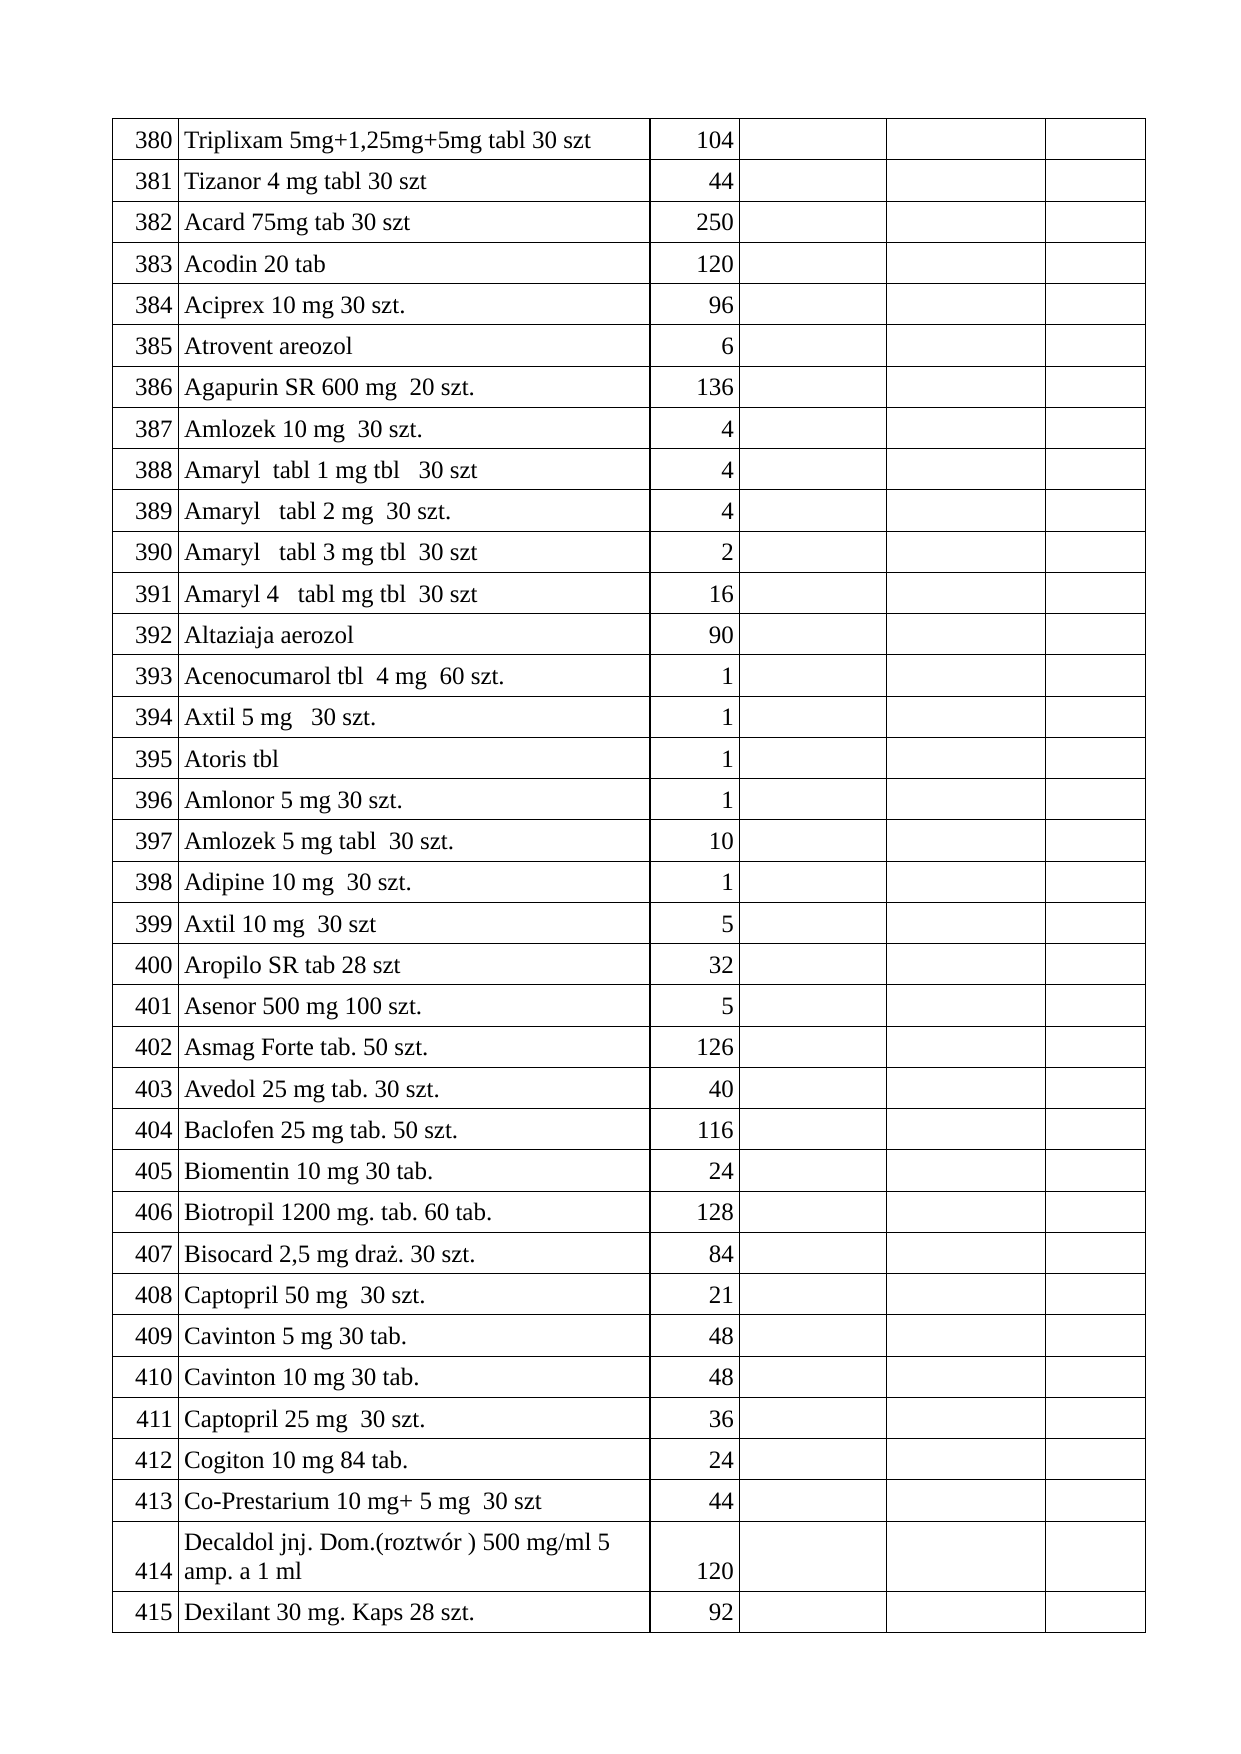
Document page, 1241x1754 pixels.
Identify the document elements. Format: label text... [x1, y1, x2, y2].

table_cell Bisocard 2,5 mg draż. 30 szt. [179, 1233, 649, 1273]
table_cell Agapurin SR 600 mg 20 szt. [179, 367, 649, 407]
table_cell [740, 903, 886, 943]
table_cell 1 [651, 738, 739, 778]
table_cell [1046, 862, 1145, 902]
table_cell Amaryl tabl 3 mg tbl 30 szt [179, 532, 649, 572]
table_cell Axtil 5 mg 30 szt. [179, 697, 649, 737]
table_cell 411 [113, 1398, 178, 1438]
table_cell [887, 1027, 1045, 1067]
table_cell Asenor 500 mg 100 szt. [179, 985, 649, 1026]
table_cell 120 [651, 243, 739, 283]
table_cell [1046, 408, 1145, 448]
table_cell Dexilant 30 mg. Kaps 28 szt. [179, 1592, 649, 1632]
table_cell [740, 325, 886, 366]
table_cell [887, 1592, 1045, 1632]
table_cell [887, 1192, 1045, 1232]
table_cell [1046, 1192, 1145, 1232]
table_cell Adipine 10 mg 30 szt. [179, 862, 649, 902]
table_cell Axtil 10 mg 30 szt [179, 903, 649, 943]
table_cell 382 [113, 202, 178, 242]
table_cell Avedol 25 mg tab. 30 szt. [179, 1068, 649, 1108]
table_cell Cavinton 5 mg 30 tab. [179, 1315, 649, 1356]
table_cell [740, 1315, 886, 1356]
table_cell 116 [651, 1109, 739, 1149]
table_cell 402 [113, 1027, 178, 1067]
table_cell 1 [651, 779, 739, 819]
table_cell 44 [651, 1480, 739, 1521]
table_cell Captopril 50 mg 30 szt. [179, 1274, 649, 1314]
table_cell [1046, 1068, 1145, 1108]
table_cell 6 [651, 325, 739, 366]
table_cell Cavinton 10 mg 30 tab. [179, 1357, 649, 1397]
table_cell [740, 119, 886, 159]
table_cell 48 [651, 1315, 739, 1356]
table_cell 397 [113, 820, 178, 861]
table_cell 410 [113, 1357, 178, 1397]
table_cell [887, 985, 1045, 1026]
table_cell Acodin 20 tab [179, 243, 649, 283]
table_cell Atoris tbl [179, 738, 649, 778]
table_cell [740, 1233, 886, 1273]
table_cell 408 [113, 1274, 178, 1314]
table_cell Amaryl tabl 1 mg tbl 30 szt [179, 449, 649, 489]
table_cell [1046, 449, 1145, 489]
table_cell Amlozek 10 mg 30 szt. [179, 408, 649, 448]
table_cell Baclofen 25 mg tab. 50 szt. [179, 1109, 649, 1149]
table_cell [740, 1068, 886, 1108]
table_cell Captopril 25 mg 30 szt. [179, 1398, 649, 1438]
table_cell [1046, 1150, 1145, 1191]
table_cell [740, 160, 886, 201]
table_cell [740, 1398, 886, 1438]
table_cell 404 [113, 1109, 178, 1149]
table_cell 393 [113, 655, 178, 696]
table_cell [887, 944, 1045, 984]
table_cell [740, 697, 886, 737]
table_cell [740, 1109, 886, 1149]
table_cell Altaziaja aerozol [179, 614, 649, 654]
table_cell Co-Prestarium 10 mg+ 5 mg 30 szt [179, 1480, 649, 1521]
table_cell [1046, 119, 1145, 159]
table_cell [740, 1480, 886, 1521]
table_cell 10 [651, 820, 739, 861]
table_cell Asmag Forte tab. 50 szt. [179, 1027, 649, 1067]
table_cell Acard 75mg tab 30 szt [179, 202, 649, 242]
table_cell 120 [651, 1522, 739, 1591]
table_cell [740, 408, 886, 448]
table_cell 391 [113, 573, 178, 613]
table_cell Amlozek 5 mg tabl 30 szt. [179, 820, 649, 861]
table_cell [740, 1439, 886, 1479]
table_cell 385 [113, 325, 178, 366]
table_cell 1 [651, 697, 739, 737]
table_cell 1 [651, 655, 739, 696]
table_cell Aciprex 10 mg 30 szt. [179, 284, 649, 324]
table_cell [887, 1439, 1045, 1479]
table_cell [740, 820, 886, 861]
table_cell Biotropil 1200 mg. tab. 60 tab. [179, 1192, 649, 1232]
table_cell [1046, 1398, 1145, 1438]
table_cell [740, 1357, 886, 1397]
table_cell 4 [651, 408, 739, 448]
table_cell 407 [113, 1233, 178, 1273]
table_cell 136 [651, 367, 739, 407]
table_cell [887, 449, 1045, 489]
table_cell [887, 202, 1045, 242]
table_cell 4 [651, 449, 739, 489]
table_cell 401 [113, 985, 178, 1026]
table_cell [1046, 1027, 1145, 1067]
table_cell [1046, 490, 1145, 531]
table_cell [887, 1109, 1045, 1149]
table_cell 383 [113, 243, 178, 283]
table_cell [1046, 1315, 1145, 1356]
table_cell [740, 532, 886, 572]
table_cell [740, 1274, 886, 1314]
table_cell [1046, 1439, 1145, 1479]
table_cell [740, 862, 886, 902]
table_cell 36 [651, 1398, 739, 1438]
table_cell [887, 738, 1045, 778]
table_cell [887, 1315, 1045, 1356]
table_cell [887, 862, 1045, 902]
table_cell 5 [651, 985, 739, 1026]
table_cell 398 [113, 862, 178, 902]
table_cell Amaryl 4 tabl mg tbl 30 szt [179, 573, 649, 613]
table_cell Triplixam 5mg+1,25mg+5mg tabl 30 szt [179, 119, 649, 159]
table_cell 1 [651, 862, 739, 902]
table_cell 395 [113, 738, 178, 778]
table_cell 21 [651, 1274, 739, 1314]
table_cell 390 [113, 532, 178, 572]
table_cell [1046, 1522, 1145, 1591]
table_cell [1046, 1480, 1145, 1521]
table_cell 392 [113, 614, 178, 654]
table_cell 128 [651, 1192, 739, 1232]
table_cell [1046, 614, 1145, 654]
table_cell 5 [651, 903, 739, 943]
table_cell [740, 738, 886, 778]
table_cell [740, 1522, 886, 1591]
table_cell [887, 284, 1045, 324]
table_cell [1046, 325, 1145, 366]
table_cell [740, 985, 886, 1026]
table_cell [1046, 1592, 1145, 1632]
table_cell [887, 490, 1045, 531]
table_cell 399 [113, 903, 178, 943]
table_cell [740, 449, 886, 489]
table_cell Decaldol jnj. Dom.(roztwór ) 500 mg/ml 5 amp. a 1 ml [179, 1522, 649, 1591]
table_cell [1046, 1233, 1145, 1273]
table_cell 394 [113, 697, 178, 737]
table_cell [1046, 985, 1145, 1026]
table_cell 388 [113, 449, 178, 489]
table_cell [887, 1150, 1045, 1191]
table_cell 400 [113, 944, 178, 984]
table_cell 2 [651, 532, 739, 572]
table_cell [740, 284, 886, 324]
table_cell [740, 614, 886, 654]
table_cell 24 [651, 1439, 739, 1479]
table_cell Aropilo SR tab 28 szt [179, 944, 649, 984]
table_cell [1046, 655, 1145, 696]
table_cell 414 [113, 1522, 178, 1591]
table_cell 387 [113, 408, 178, 448]
table_cell [740, 655, 886, 696]
table_cell [740, 1150, 886, 1191]
table_cell 415 [113, 1592, 178, 1632]
table_cell 32 [651, 944, 739, 984]
table_cell [887, 697, 1045, 737]
table_cell [887, 119, 1045, 159]
table_cell 381 [113, 160, 178, 201]
table_cell [740, 1192, 886, 1232]
table_cell [887, 160, 1045, 201]
table_cell 126 [651, 1027, 739, 1067]
table_cell Amlonor 5 mg 30 szt. [179, 779, 649, 819]
table_cell 403 [113, 1068, 178, 1108]
table_cell [1046, 820, 1145, 861]
table_cell [740, 944, 886, 984]
table_cell [1046, 202, 1145, 242]
table_cell [740, 779, 886, 819]
table_cell 413 [113, 1480, 178, 1521]
table_cell 409 [113, 1315, 178, 1356]
table_cell 92 [651, 1592, 739, 1632]
table_cell [887, 1068, 1045, 1108]
table_cell [887, 655, 1045, 696]
table_cell [1046, 367, 1145, 407]
table_cell 396 [113, 779, 178, 819]
table_cell [1046, 160, 1145, 201]
table_cell 380 [113, 119, 178, 159]
table_cell 104 [651, 119, 739, 159]
table_cell [740, 243, 886, 283]
table_cell [887, 1522, 1045, 1591]
table_cell [887, 1233, 1045, 1273]
table_cell 389 [113, 490, 178, 531]
table_cell 24 [651, 1150, 739, 1191]
table_cell [887, 1357, 1045, 1397]
table_cell [887, 1274, 1045, 1314]
table_cell [1046, 532, 1145, 572]
table_cell [740, 490, 886, 531]
table_cell 16 [651, 573, 739, 613]
table_cell Acenocumarol tbl 4 mg 60 szt. [179, 655, 649, 696]
table_cell [740, 1592, 886, 1632]
table_cell [887, 820, 1045, 861]
table_cell 90 [651, 614, 739, 654]
table_cell [887, 573, 1045, 613]
table_cell [1046, 284, 1145, 324]
table_cell [887, 903, 1045, 943]
table_cell [887, 779, 1045, 819]
table_cell [887, 1398, 1045, 1438]
table_cell 4 [651, 490, 739, 531]
table_cell Biomentin 10 mg 30 tab. [179, 1150, 649, 1191]
table_cell 44 [651, 160, 739, 201]
table_cell 250 [651, 202, 739, 242]
table_cell 96 [651, 284, 739, 324]
table_cell [887, 532, 1045, 572]
table_cell [740, 573, 886, 613]
table_cell [887, 367, 1045, 407]
table_cell Amaryl tabl 2 mg 30 szt. [179, 490, 649, 531]
table_cell [1046, 243, 1145, 283]
table_cell [887, 614, 1045, 654]
table_cell [1046, 573, 1145, 613]
table_cell [887, 325, 1045, 366]
table_cell [1046, 944, 1145, 984]
table_cell [887, 1480, 1045, 1521]
table_cell Tizanor 4 mg tabl 30 szt [179, 160, 649, 201]
table_cell [740, 367, 886, 407]
table_cell 48 [651, 1357, 739, 1397]
table_cell [740, 202, 886, 242]
table_cell [887, 243, 1045, 283]
table_cell 406 [113, 1192, 178, 1232]
table_cell [1046, 697, 1145, 737]
table_cell [887, 408, 1045, 448]
table_cell Cogiton 10 mg 84 tab. [179, 1439, 649, 1479]
table_cell [740, 1027, 886, 1067]
table_cell [1046, 1274, 1145, 1314]
table_cell [1046, 738, 1145, 778]
table_cell 412 [113, 1439, 178, 1479]
table_cell 386 [113, 367, 178, 407]
table_cell [1046, 1109, 1145, 1149]
table_cell [1046, 779, 1145, 819]
table_cell [1046, 1357, 1145, 1397]
table_cell Atrovent areozol [179, 325, 649, 366]
table_cell 40 [651, 1068, 739, 1108]
table_cell 84 [651, 1233, 739, 1273]
table_cell 384 [113, 284, 178, 324]
table_cell 405 [113, 1150, 178, 1191]
table_cell [1046, 903, 1145, 943]
